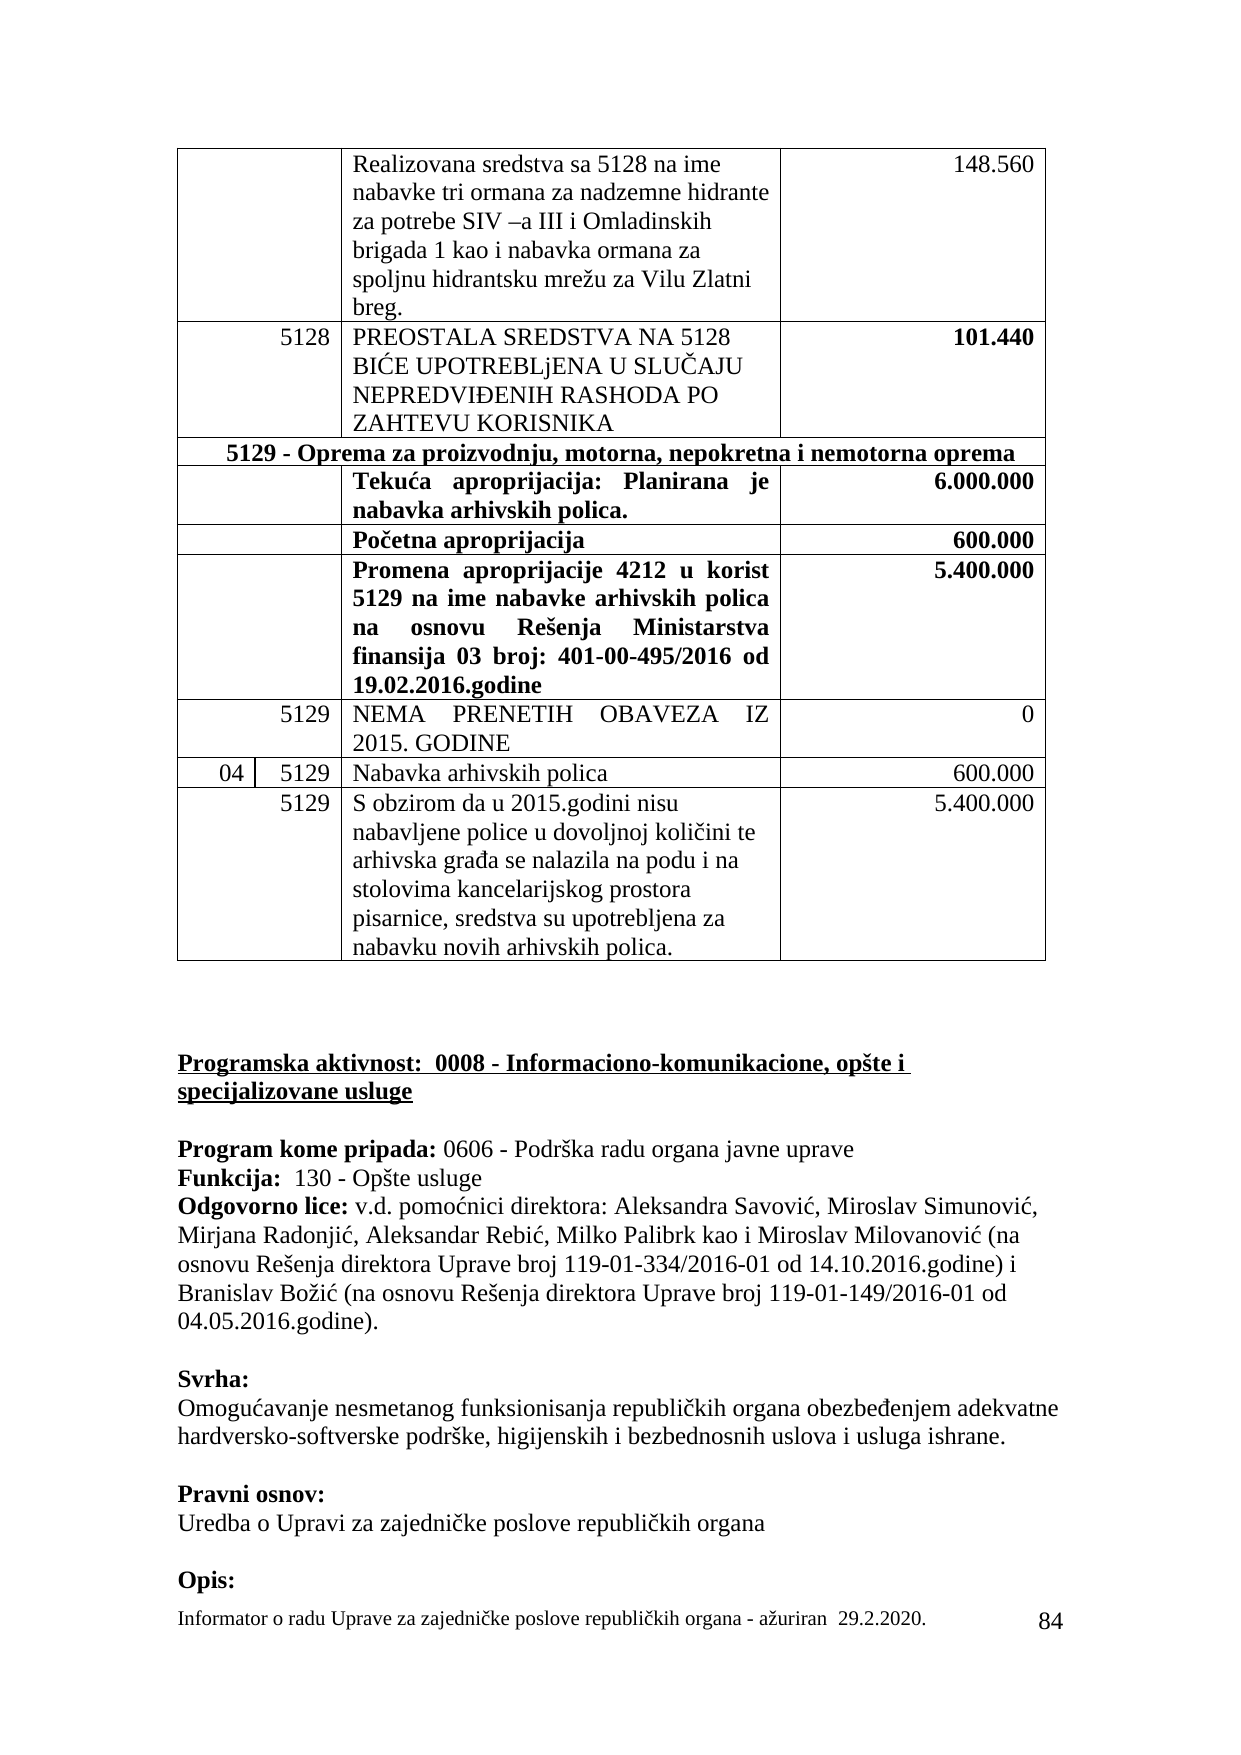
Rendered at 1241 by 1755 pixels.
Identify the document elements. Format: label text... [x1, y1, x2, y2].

table_cell 5129 [178, 788, 341, 960]
table_cell Tekuća aproprijacija: Planirana je nabavka arhivskih polica. [342, 466, 780, 524]
table_cell 5129 [178, 700, 341, 757]
table_cell Promena aproprijacije 4212 u korist 5129 na ime nabavke arhivskih polica na osnovu Rešenja Ministarstva finansija 03 broj: 401-00-495/2016 od 19.02.2016.godine [342, 555, 780, 698]
table_cell [178, 466, 341, 524]
table_cell [178, 525, 341, 554]
table_cell 5128 [178, 322, 341, 437]
text Svrha: Omogućavanje nesmetanog funksionisanja republičkih organa obezbeđenjem adekvatne hardversko-softverske podrške, higijenskih i bezbednosnih uslova i usluga ishrane. [177, 1335, 1063, 1450]
text Opis: [177, 1565, 1063, 1594]
table_cell S obzirom da u 2015.godini nisu nabavlјene police u dovolјnoj količini te arhivska građa se nalazila na podu i na stolovima kancelarijskog prostora pisarnice, sredstva su upotreblјena za nabavku novih arhivskih polica. [342, 788, 780, 960]
table_cell 5.400.000 [781, 555, 1045, 698]
table_cell 600.000 [781, 525, 1045, 554]
table_cell 148.560 [781, 149, 1045, 321]
table_cell PREOSTALA SREDSTVA NA 5128 BIĆE UPOTREBLjENA U SLUČAJU NEPREDVIĐENIH RASHODA PO ZAHTEVU KORISNIKA [342, 322, 780, 437]
table_cell 600.000 [781, 758, 1045, 787]
table_cell 0 [781, 700, 1045, 757]
table_cell Početna aproprijacija [342, 525, 780, 554]
table_cell 6.000.000 [781, 466, 1045, 524]
text Programska aktivnost: 0008 - Informaciono-komunikacione, opšte i specijalizovane usluge [177, 1048, 1063, 1105]
text Program kome pripada: 0606 - Podrška radu organa javne uprave Funkcija: 130 - Opšte usluge Odgovorno lice: v.d. pomoćnici direktora: Aleksandra Savović, Miroslav Simunović, Mirjana Radonjić, Aleksandar Rebić, Milko Palibrk kao i Miroslav Milovanović (na osnovu Rešenja direktora Uprave broj 119-01-334/2016-01 od 14.10.2016.godine) i Branislav Božić (na osnovu Rešenja direktora Uprave broj 119-01-149/2016-01 od 04.05.2016.godine). [177, 1105, 1063, 1335]
table_cell Nabavka arhivskih polica [342, 758, 780, 787]
table_cell Realizovana sredstva sa 5128 na ime nabavke tri ormana za nadzemne hidrante za potrebe SIV –a III i Omladinskih brigada 1 kao i nabavka ormana za spolјnu hidrantsku mrežu za Vilu Zlatni breg. [342, 149, 780, 321]
table_cell [178, 555, 341, 698]
table_cell 101.440 [781, 322, 1045, 437]
table_cell 5.400.000 [781, 788, 1045, 960]
table_cell 5129 - Oprema za proizvodnju, motorna, nepokretna i nemotorna oprema [178, 438, 1045, 465]
table_cell 5129 [256, 758, 341, 787]
table_cell 04 [178, 758, 254, 787]
table_cell [178, 149, 341, 321]
table_cell NEMA PRENETIH OBAVEZA IZ 2015. GODINE [342, 700, 780, 757]
text Pravni osnov: Uredba o Upravi za zajedničke poslove republičkih organa [177, 1450, 1063, 1536]
